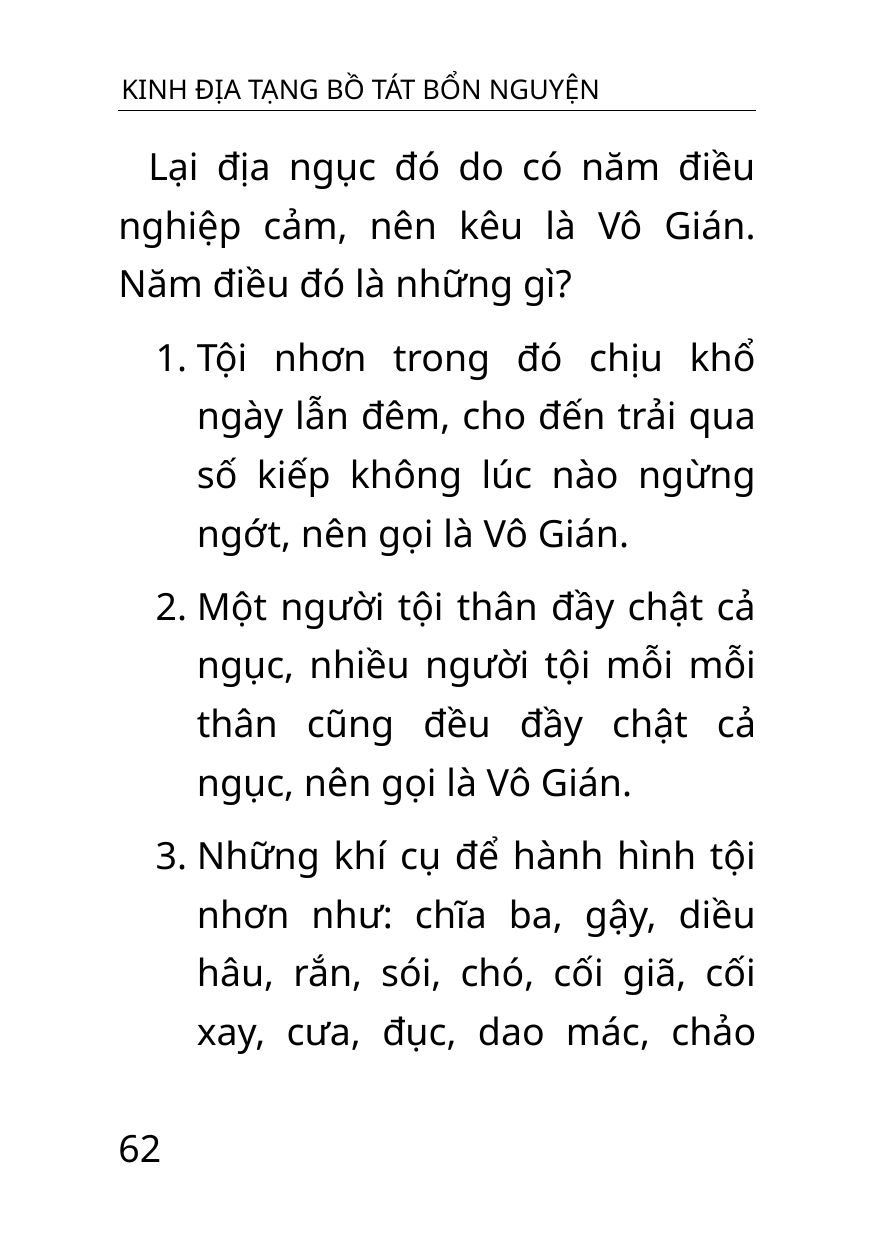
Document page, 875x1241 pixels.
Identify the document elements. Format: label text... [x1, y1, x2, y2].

list Những khí cụ để hành hình tội nhơn như: chĩa ba, gậy, diều hâu, rắn, sói, chó, cối giã, cối xay, cưa, đục, dao mác, chảo [155, 829, 756, 1056]
text Lại địa ngục đó do có năm điều nghiệp cảm, nên kêu là Vô Gián. Năm điều đó là những gì? [118, 141, 756, 309]
list Một người tội thân đầy chật cả ngục, nhiều người tội mỗi mỗi thân cũng đều đầy chật cả ngục, nên gọi là Vô Gián. [155, 580, 756, 807]
list Tội nhơn trong đó chịu khổ ngày lẫn đêm, cho đến trải qua số kiếp không lúc nào ngừng ngớt, nên gọi là Vô Gián. [155, 331, 756, 558]
